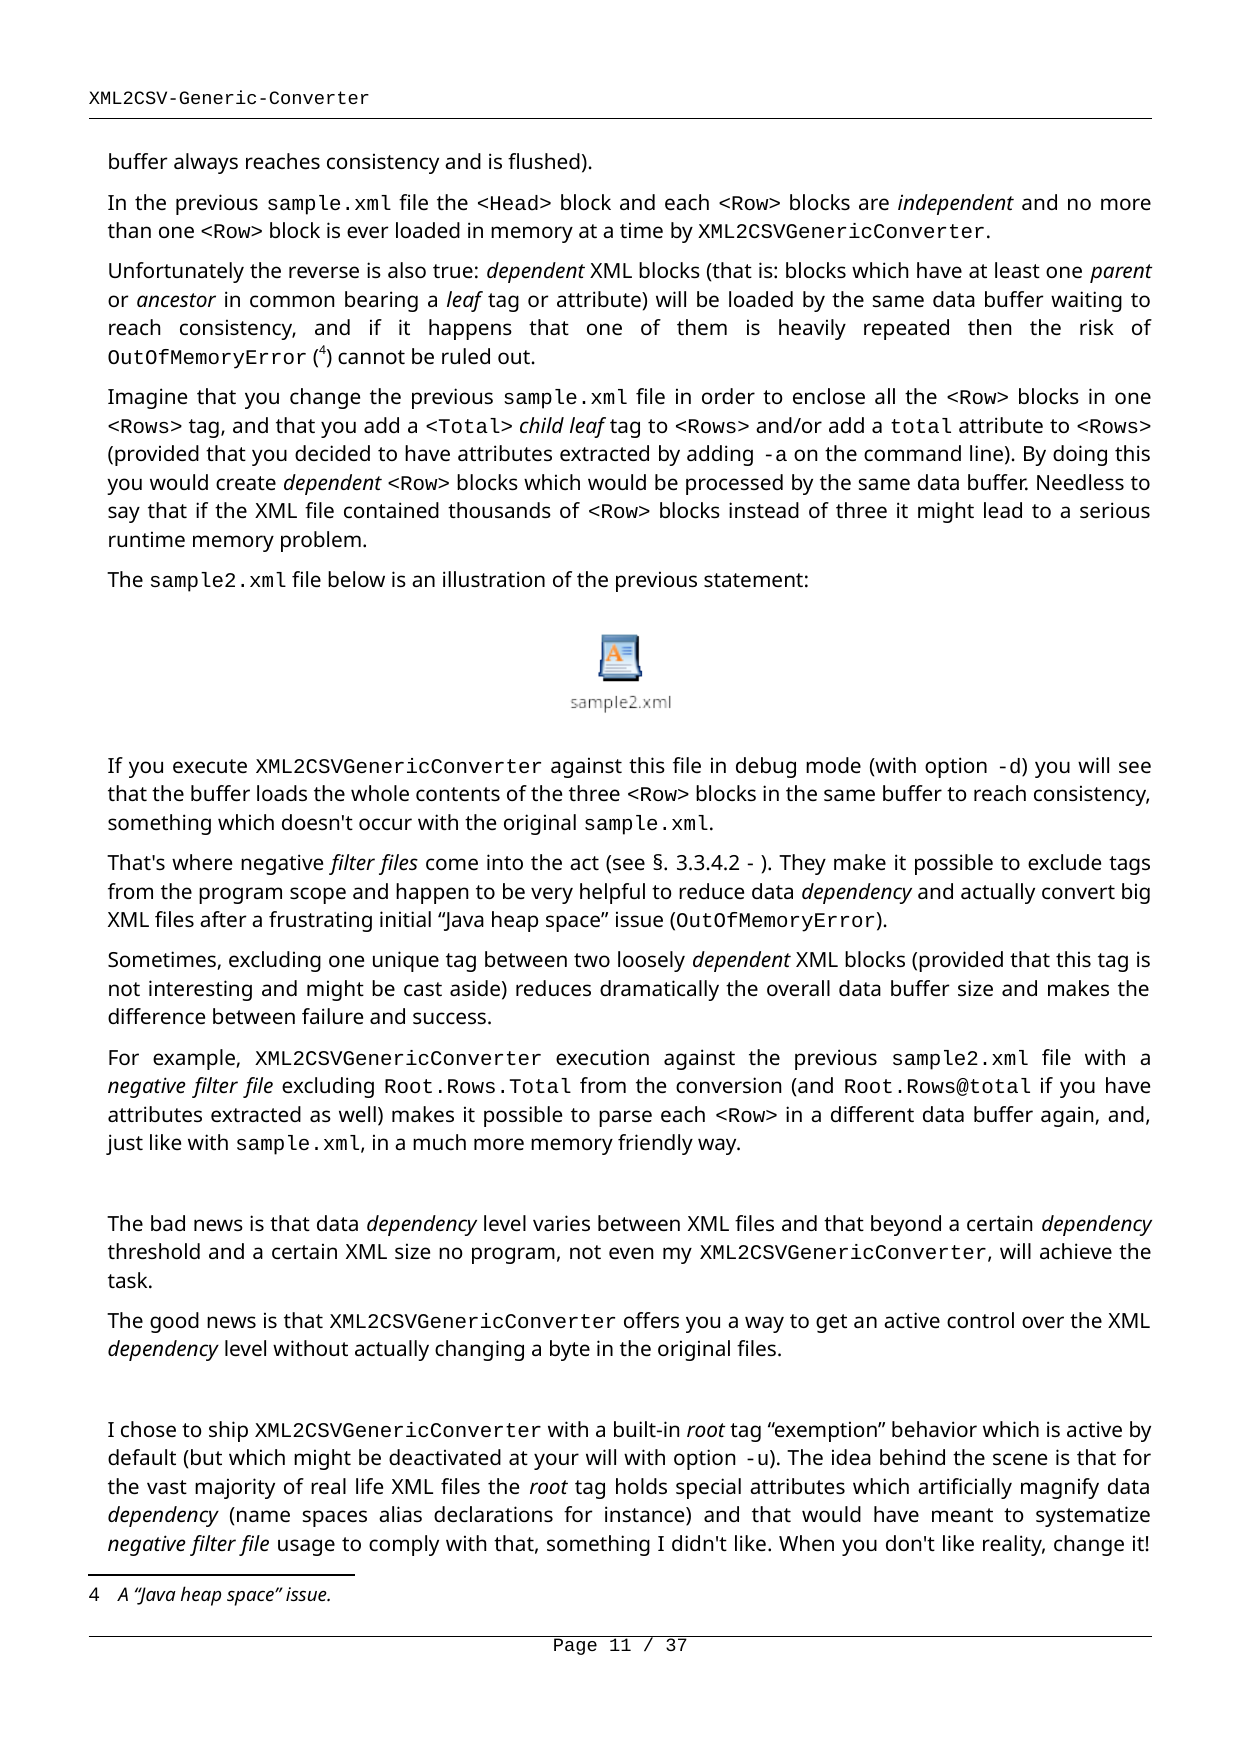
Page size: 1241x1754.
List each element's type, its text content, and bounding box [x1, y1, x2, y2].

text If you execute XML2CSVGenericConverter against this file in debug mode (with option -d) you will see that the buffer loads the whole contents of the three <Row> blocks in the same buffer to reach consistency, something which doesn't occur with the original sample.xml. [107, 646, 1152, 837]
text That's where negative filter files come into the act (see §. 3.3.4.2 - ). They make it possible to exclude tags from the program scope and happen to be very helpful to reduce data dependency and actually convert big XML files after a frustrating initial “Java heap space” issue (OutOfMemoryError). [107, 848, 1152, 934]
text In the previous sample.xml file the <Head> block and each <Row> blocks are independent and no more than one <Row> block is ever loaded in memory at a time by XML2CSVGenericConverter. [107, 188, 1152, 245]
text The good news is that XML2CSVGenericConverter offers you a way to get an active control over the XML dependency level without actually changing a byte in the original files. [107, 1306, 1152, 1363]
text The bad news is that data dependency level varies between XML files and that beyond a certain dependency threshold and a certain XML size no program, not even my XML2CSVGenericConverter, will achieve the task. [107, 1209, 1152, 1294]
text Sometimes, excluding one unique tag between two loosely dependent XML blocks (provided that this tag is not interesting and might be cast aside) reduces dramatically the overall data buffer size and makes the difference between failure and success. [107, 946, 1152, 1031]
text Unfortunately the reverse is also true: dependent XML blocks (that is: blocks which have at least one parent or ancestor in common bearing a leaf tag or attribute) will be loaded by the same data buffer waiting to reach consistency, and if it happens that one of them is heavily repeated then the risk of OutOfMemoryError () cannot be ruled out. [107, 257, 1152, 370]
text A “Java heap space” issue. [88, 1581, 1152, 1606]
text For example, XML2CSVGenericConverter execution against the previous sample2.xml file with a negative filter file excluding Root.Rows.Total from the conversion (and Root.Rows@total if you have attributes extracted as well) makes it possible to parse each <Row> in a different data buffer again, and, just like with sample.xml, in a much more memory friendly way. [107, 1043, 1152, 1157]
text I chose to ship XML2CSVGenericConverter with a built-in root tag “exemption” behavior which is active by default (but which might be deactivated at your will with option -u). The idea behind the scene is that for the vast majority of real life XML files the root tag holds special attributes which artificially magnify data dependency (name spaces alias declarations for instance) and that would have meant to systematize negative filter file usage to comply with that, something I didn't like. When you don't like reality, change it! [107, 1415, 1152, 1557]
text The sample2.xml file below is an illustration of the previous statement: [107, 565, 1152, 594]
text buffer always reaches consistency and is flushed). [107, 147, 1152, 176]
text Imagine that you change the previous sample.xml file in order to enclose all the <Row> blocks in one <Rows> tag, and that you add a <Total> child leaf tag to <Rows> and/or add a total attribute to <Rows> (provided that you decided to have attributes extracted by adding -a on the command line). By doing this you would create dependent <Row> blocks which would be processed by the same data buffer. Needless to say that if the XML file contained thousands of <Row> blocks instead of three it might lead to a serious runtime memory problem. [107, 382, 1152, 553]
